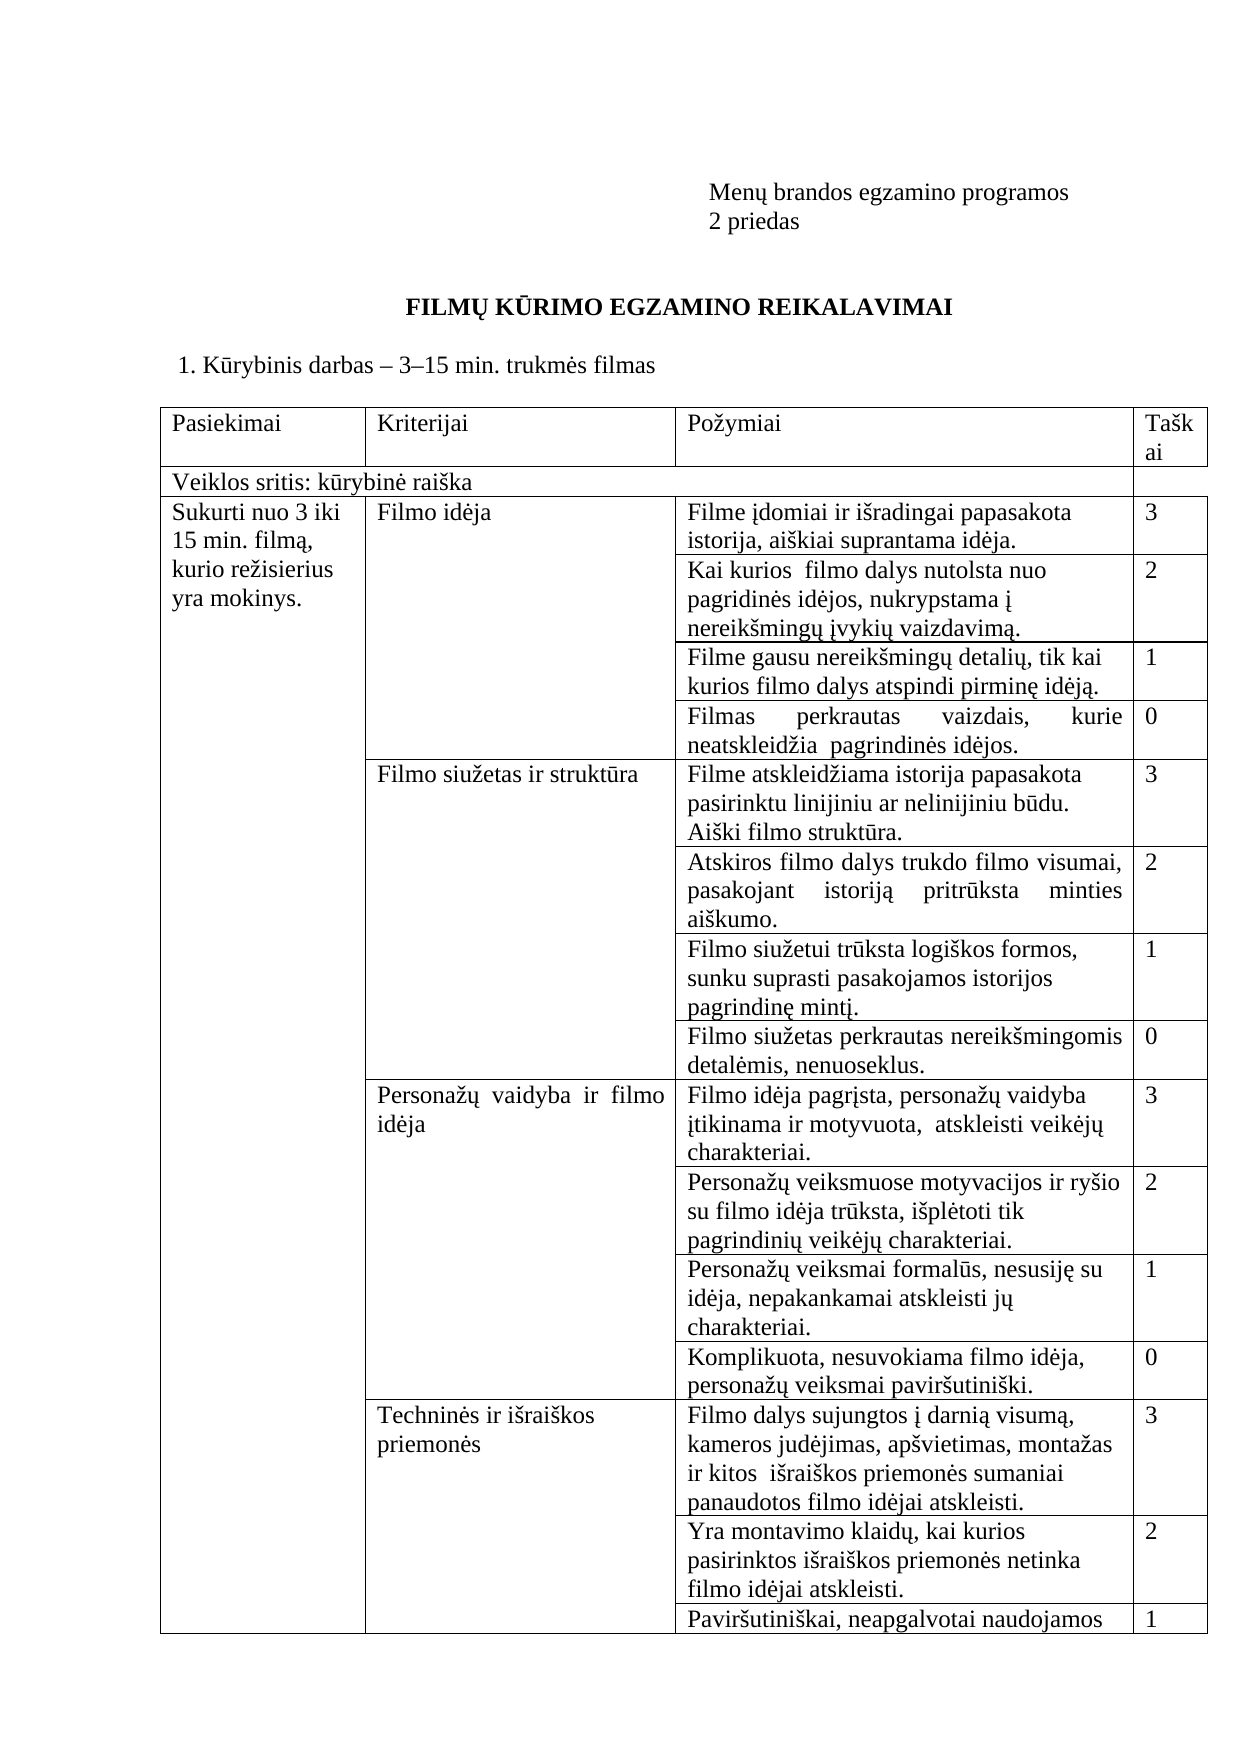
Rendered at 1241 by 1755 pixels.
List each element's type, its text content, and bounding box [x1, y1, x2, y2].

table_cell [1134, 467, 1207, 496]
table_cell Filme atskleidžiama istorija papasakota pasirinktu linijiniu ar nelinijiniu būdu. Aiški filmo struktūra. [676, 760, 1133, 846]
table_cell 1 [1134, 1255, 1207, 1341]
table_cell 2 [1134, 1516, 1207, 1603]
table_cell 2 [1134, 847, 1207, 933]
table_cell Filmo siužetui trūksta logiškos formos, sunku suprasti pasakojamos istorijos pagrindinę mintį. [676, 934, 1133, 1020]
table_cell Filmo idėja pagrįsta, personažų vaidyba įtikinama ir motyvuota, atskleisti veikėjų charakteriai. [676, 1080, 1133, 1166]
table_cell Filmas perkrautas vaizdais, kurie neatskleidžia pagrindinės idėjos. [676, 701, 1133, 758]
table_cell 3 [1134, 1080, 1207, 1166]
table_header Pasiekimai [161, 408, 365, 466]
table_cell Komplikuota, nesuvokiama filmo idėja, personažų veiksmai paviršutiniški. [676, 1342, 1133, 1399]
table_cell Atskiros filmo dalys trukdo filmo visumai, pasakojant istoriją pritrūksta minties aiškumo. [676, 847, 1133, 933]
table_cell 1 [1134, 934, 1207, 1020]
table_header Požymiai [676, 408, 1133, 466]
table_cell Filmo idėja [366, 497, 675, 758]
table_cell Filme įdomiai ir išradingai papasakota istorija, aiškiai suprantama idėja. [676, 497, 1133, 554]
table_cell Filmo siužetas ir struktūra [366, 760, 675, 1079]
table_header Taškai [1134, 408, 1207, 466]
text 2 priedas [177, 206, 1181, 235]
table_cell 2 [1134, 555, 1207, 641]
table_cell Kai kurios filmo dalys nutolsta nuo pagridinės idėjos, nukrypstama į nereikšmingų įvykių vaizdavimą. [676, 555, 1133, 641]
text FILMŲ KŪRIMO EGZAMINO REIKALAVIMAI [177, 292, 1181, 321]
table_cell Filmo dalys sujungtos į darnią visumą, kameros judėjimas, apšvietimas, montažas ir kitos išraiškos priemonės sumaniai panaudotos filmo idėjai atskleisti. [676, 1400, 1133, 1515]
table_cell Personažų veiksmuose motyvacijos ir ryšio su filmo idėja trūksta, išplėtoti tik pagrindinių veikėjų charakteriai. [676, 1167, 1133, 1253]
table_cell Yra montavimo klaidų, kai kurios pasirinktos išraiškos priemonės netinka filmo idėjai atskleisti. [676, 1516, 1133, 1603]
table_cell 3 [1134, 497, 1207, 554]
text 1. Kūrybinis darbas – 3–15 min. trukmės filmas [177, 350, 1182, 378]
table_cell 3 [1134, 1400, 1207, 1515]
table_cell Veiklos sritis: kūrybinė raiška [161, 467, 1133, 496]
table_cell 3 [1134, 760, 1207, 846]
table_cell 1 [1134, 643, 1207, 700]
table_cell 0 [1134, 1342, 1207, 1399]
table_cell 1 [1134, 1604, 1207, 1632]
table_cell 2 [1134, 1167, 1207, 1253]
table_cell Personažų vaidyba ir filmo idėja [366, 1080, 675, 1399]
table_cell Techninės ir išraiškos priemonės [366, 1400, 675, 1632]
table_cell Personažų veiksmai formalūs, nesusiję su idėja, nepakankamai atskleisti jų charakteriai. [676, 1255, 1133, 1341]
text Menų brandos egzamino programos [177, 177, 1181, 206]
table_cell Paviršutiniškai, neapgalvotai naudojamos [676, 1604, 1133, 1632]
table_cell 0 [1134, 701, 1207, 758]
table_cell 0 [1134, 1021, 1207, 1079]
table_header Kriterijai [366, 408, 675, 466]
table_cell Filme gausu nereikšmingų detalių, tik kai kurios filmo dalys atspindi pirminę idėją. [676, 643, 1133, 700]
table_cell Filmo siužetas perkrautas nereikšmingomis detalėmis, nenuoseklus. [676, 1021, 1133, 1079]
table_cell Sukurti nuo 3 iki 15 min. filmą, kurio režisierius yra mokinys. [161, 497, 365, 1632]
